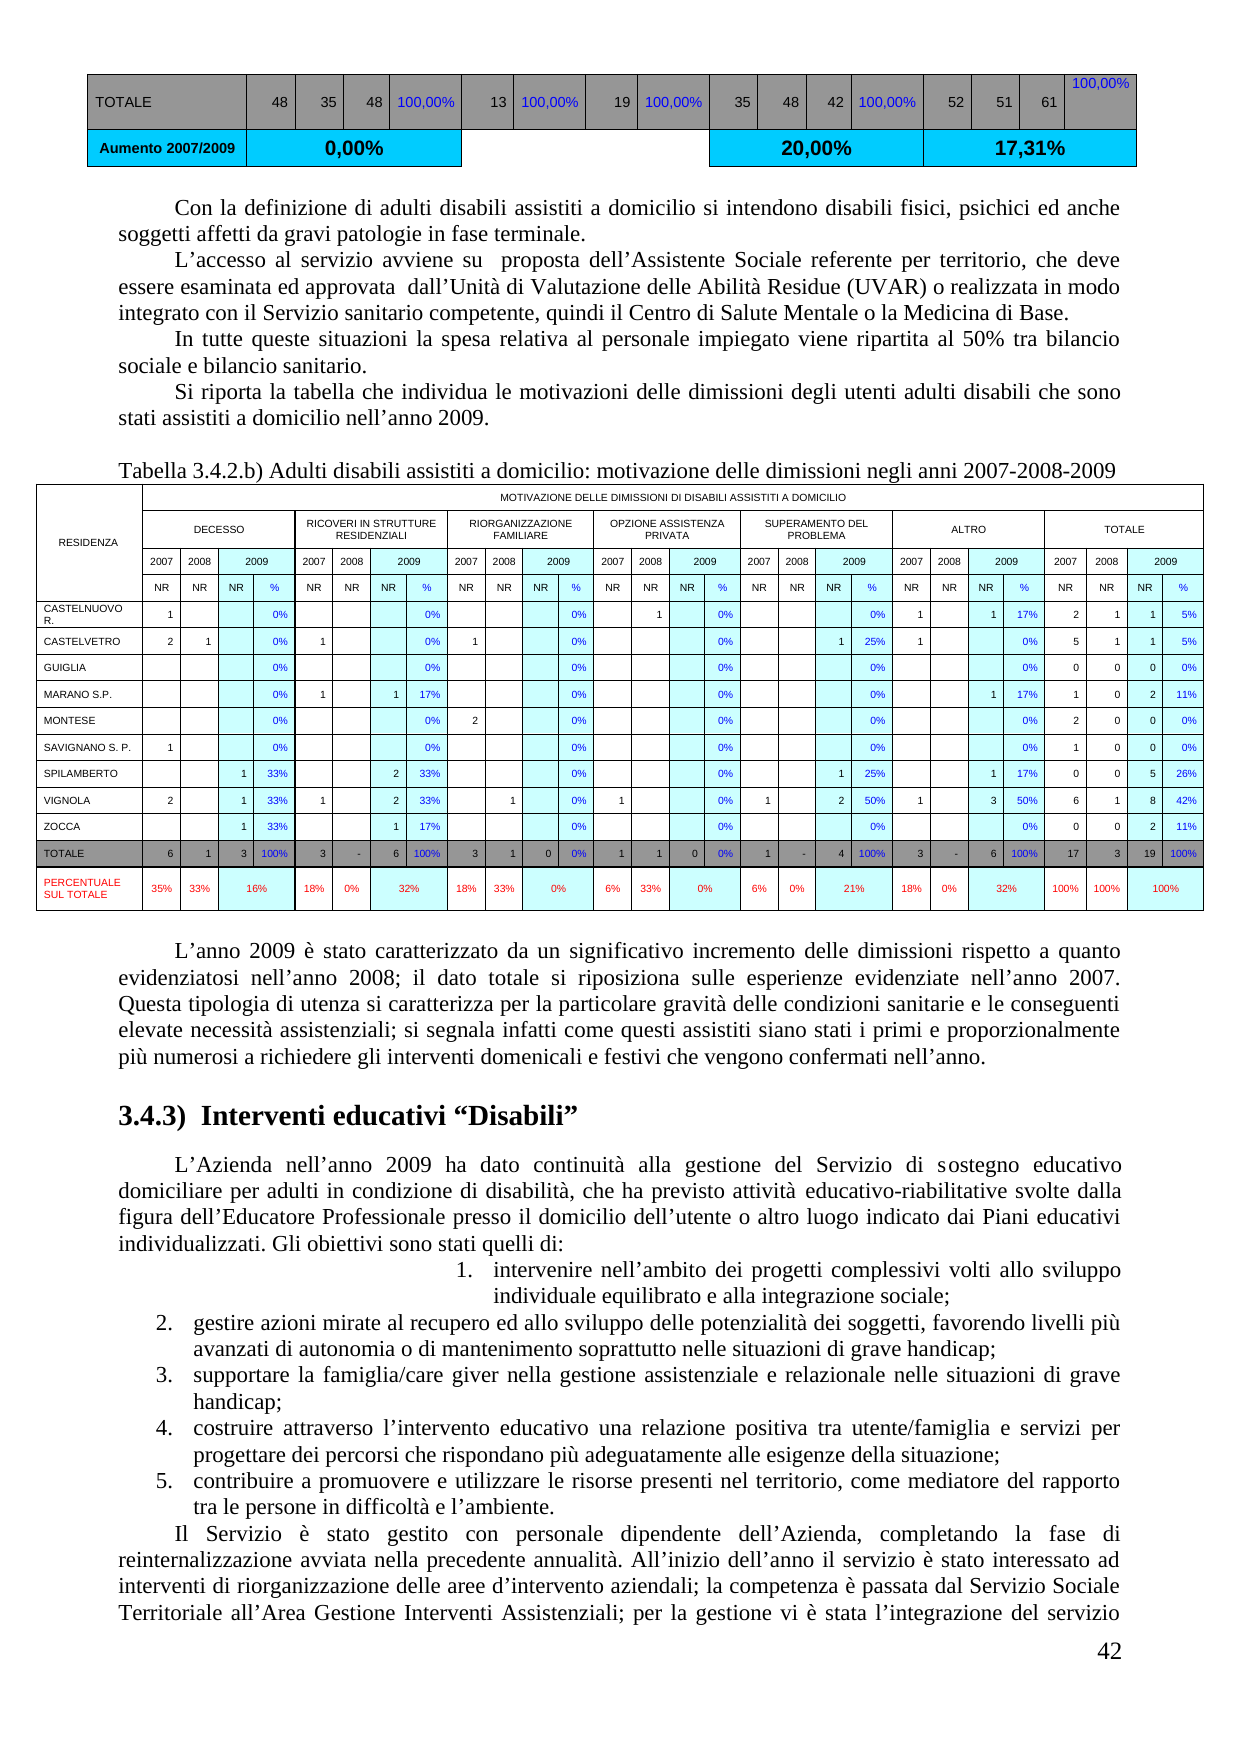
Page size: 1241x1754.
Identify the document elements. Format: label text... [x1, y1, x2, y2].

table_cell [594, 681, 631, 707]
table_cell % [559, 575, 593, 601]
table_cell 0 [1087, 735, 1127, 760]
table_cell 0% [407, 655, 447, 680]
table_cell 2009 [1128, 549, 1203, 574]
table_cell 2008 [1087, 549, 1127, 574]
table_cell 35 [296, 75, 343, 129]
table_cell 33% [254, 814, 294, 840]
table_cell 0% [705, 761, 740, 787]
table_cell 17% [407, 681, 447, 707]
table_cell NR [333, 575, 370, 601]
table_cell NR [371, 575, 406, 601]
text Il Servizio è stato gestito con personale dipendente dell’Azienda, completando la fase di reinternalizzazione avviata nella precedente annualità. All’inizio dell’anno il servizio è stato interessato ad interventi di riorganizzazione delle aree d’intervento aziendali; la competenza è passata dal Servizio Sociale Territoriale all’Area Gestione Interventi Assistenziali; per la gestione vi è stata l’integrazione del servizio [118, 1520, 1122, 1625]
table_cell 1 [143, 602, 180, 627]
table_cell 100,00% [514, 75, 585, 129]
table_cell [594, 628, 631, 654]
table_cell [486, 602, 522, 627]
table_cell 1 [143, 735, 180, 760]
table_cell [779, 681, 815, 707]
table_cell 0% [779, 868, 815, 910]
table_cell 1 [594, 788, 631, 813]
table_cell 3 [969, 788, 1003, 813]
table_cell MONTESE [37, 708, 142, 733]
table_cell [779, 628, 815, 654]
table_cell [594, 708, 631, 733]
table_cell 0 [1087, 655, 1127, 680]
table_cell [333, 735, 370, 760]
table_cell 2008 [181, 549, 218, 574]
table_cell NR [969, 575, 1003, 601]
table_cell [143, 681, 180, 707]
table_cell [779, 761, 815, 787]
table_cell [181, 708, 218, 733]
table_cell % [705, 575, 740, 601]
table_cell 6 [371, 841, 406, 866]
table_cell 2009 [816, 549, 892, 574]
table_cell [523, 628, 558, 654]
table_cell [181, 655, 218, 680]
table_cell [816, 602, 851, 627]
table_cell [969, 735, 1003, 760]
text Si riporta la tabella che individua le motivazioni delle dimissioni degli utenti adulti disabili che sono stati assistiti a domicilio nell’anno 2009. [118, 378, 1122, 431]
table_cell TOTALE [88, 75, 246, 129]
table_cell 0% [1004, 628, 1044, 654]
table_cell 0% [254, 681, 294, 707]
table_cell 17% [407, 814, 447, 840]
table_cell [741, 655, 778, 680]
table_cell [632, 761, 669, 787]
table_cell 17% [1004, 681, 1044, 707]
table_cell 0% [559, 602, 593, 627]
table_cell 0 [1128, 655, 1162, 680]
table_cell 0% [1004, 814, 1044, 840]
table_cell [670, 681, 704, 707]
table_cell 32% [969, 868, 1044, 910]
table_cell 1 [1087, 628, 1127, 654]
table_cell 0% [407, 628, 447, 654]
table_cell [632, 814, 669, 840]
table_cell 0% [523, 868, 593, 910]
table_cell 6 [143, 841, 180, 866]
table_cell 0% [559, 788, 593, 813]
table_cell 42% [1163, 788, 1203, 813]
table_cell [931, 655, 968, 680]
table_cell 0 [523, 841, 558, 866]
table_cell 1 [969, 602, 1003, 627]
text 3.4.3) Interventi educativi “Disabili” [118, 1098, 1122, 1132]
table_cell 1 [181, 628, 218, 654]
table_cell [296, 735, 332, 760]
table_cell 5 [1128, 761, 1162, 787]
table_cell [816, 681, 851, 707]
table_cell 1 [296, 628, 332, 654]
table_cell 100,00% [852, 75, 923, 129]
table_cell 2 [143, 628, 180, 654]
table_cell [779, 655, 815, 680]
table_cell ZOCCA [37, 814, 142, 840]
table_cell [371, 708, 406, 733]
table_cell 18% [448, 868, 485, 910]
table_cell [893, 708, 930, 733]
table_cell 1 [371, 681, 406, 707]
table_cell 0% [254, 735, 294, 760]
table_cell 100,00% [390, 75, 461, 129]
table_cell [219, 602, 253, 627]
table_cell 0,00% [247, 130, 461, 166]
table_cell [931, 788, 968, 813]
table_cell [741, 681, 778, 707]
table_cell 0% [254, 602, 294, 627]
table_cell 2008 [333, 549, 370, 574]
table_cell 21% [816, 868, 892, 910]
table_cell - [931, 841, 968, 866]
table_cell 1 [448, 628, 485, 654]
table_cell 1 [969, 761, 1003, 787]
table_cell 16% [219, 868, 294, 910]
table_cell [371, 628, 406, 654]
table_cell 0% [559, 681, 593, 707]
table_cell [893, 761, 930, 787]
table_cell 1 [486, 788, 522, 813]
table_cell [931, 602, 968, 627]
table_cell 3 [219, 841, 253, 866]
table_cell [779, 788, 815, 813]
table_cell 33% [254, 761, 294, 787]
table_cell CASTELVETRO [37, 628, 142, 654]
table_cell 1 [1045, 735, 1086, 760]
table_cell 20,00% [710, 130, 923, 166]
table_cell [594, 761, 631, 787]
table_cell 1 [1128, 602, 1162, 627]
table_cell [333, 761, 370, 787]
table_cell NR [486, 575, 522, 601]
table_cell [219, 655, 253, 680]
table_cell % [852, 575, 892, 601]
table_cell [486, 655, 522, 680]
table_cell 1 [893, 628, 930, 654]
table_cell 0 [670, 841, 704, 866]
table_cell 0% [407, 735, 447, 760]
table_cell 1 [219, 788, 253, 813]
table_cell 100% [852, 841, 892, 866]
table_cell 5 [1045, 628, 1086, 654]
table_cell 19 [586, 75, 637, 129]
table_cell 100% [1004, 841, 1044, 866]
table_cell 11% [1163, 681, 1203, 707]
table_cell NR [632, 575, 669, 601]
table_cell 0% [931, 868, 968, 910]
table_cell [670, 602, 704, 627]
table_cell TOTALE [37, 841, 142, 866]
table_cell [632, 735, 669, 760]
table_cell 3 [893, 841, 930, 866]
table_cell [181, 814, 218, 840]
table_cell NR [893, 575, 930, 601]
table_cell [741, 735, 778, 760]
table_cell DECESSO [143, 511, 294, 548]
table_cell [448, 761, 485, 787]
table_cell 0% [705, 602, 740, 627]
table_cell [638, 130, 709, 166]
table_cell 8 [1128, 788, 1162, 813]
table_cell [296, 708, 332, 733]
table_cell [523, 655, 558, 680]
table_cell [448, 655, 485, 680]
table_cell [969, 628, 1003, 654]
table_cell 35% [143, 868, 180, 910]
table_cell 0% [254, 628, 294, 654]
table_cell NR [741, 575, 778, 601]
table_cell 48 [758, 75, 806, 129]
table_cell 2009 [371, 549, 447, 574]
table_cell [670, 814, 704, 840]
table_cell 2 [448, 708, 485, 733]
table_cell % [1004, 575, 1044, 601]
table_cell NR [594, 575, 631, 601]
table_cell 1 [893, 602, 930, 627]
table_cell [181, 735, 218, 760]
table_cell 1 [741, 788, 778, 813]
table_cell 0% [559, 761, 593, 787]
table_cell [931, 814, 968, 840]
table_cell 0% [333, 868, 370, 910]
table_cell 2 [816, 788, 851, 813]
table_cell 18% [296, 868, 332, 910]
table_cell 33% [632, 868, 669, 910]
table_cell 3 [296, 841, 332, 866]
table_cell NR [143, 575, 180, 601]
table_cell 61 [1020, 75, 1064, 129]
table_cell 0 [1087, 708, 1127, 733]
table_cell [741, 814, 778, 840]
table_cell 0 [1087, 814, 1127, 840]
text L’accesso al servizio avviene su proposta dell’Assistente Sociale referente per territorio, che deve essere esaminata ed approvata dall’Unità di Valutazione delle Abilità Residue (UVAR) o realizzata in modo integrato con il Servizio sanitario competente, quindi il Centro di Salute Mentale o la Medicina di Base. [118, 246, 1122, 325]
table_cell 0 [1128, 708, 1162, 733]
table_cell 0% [852, 708, 892, 733]
table_cell 2007 [143, 549, 180, 574]
table_cell 19 [1128, 841, 1162, 866]
table_cell [181, 681, 218, 707]
table_cell 42 [807, 75, 851, 129]
table_cell [523, 814, 558, 840]
table_cell [486, 628, 522, 654]
table_cell [779, 708, 815, 733]
table_cell [779, 814, 815, 840]
table_cell 1 [816, 628, 851, 654]
table_cell [779, 602, 815, 627]
table_cell [594, 602, 631, 627]
table_cell 5% [1163, 602, 1203, 627]
table_cell 1 [594, 841, 631, 866]
table_cell NR [931, 575, 968, 601]
table_cell 0 [1128, 735, 1162, 760]
table_cell 0% [559, 841, 593, 866]
table_cell [181, 602, 218, 627]
table_cell CASTELNUOVO R. [37, 602, 142, 627]
table_cell [670, 655, 704, 680]
table_cell 1 [1128, 628, 1162, 654]
table_cell 1 [969, 681, 1003, 707]
table_cell 2 [1045, 602, 1086, 627]
table_cell 32% [371, 868, 447, 910]
table_cell 0% [1004, 655, 1044, 680]
table_cell 1 [296, 681, 332, 707]
table_cell 6% [594, 868, 631, 910]
table_cell 33% [407, 788, 447, 813]
table_cell NR [1087, 575, 1127, 601]
table_cell 0 [1087, 681, 1127, 707]
table_cell [371, 735, 406, 760]
table_cell [632, 708, 669, 733]
table_cell [219, 628, 253, 654]
table_cell 0% [852, 735, 892, 760]
table_cell 0% [705, 735, 740, 760]
table_cell 2 [1128, 814, 1162, 840]
table_cell 1 [741, 841, 778, 866]
table_cell TOTALE [1045, 511, 1203, 548]
table_cell 2 [371, 761, 406, 787]
table_cell 2009 [523, 549, 593, 574]
table_header MOTIVAZIONE DELLE DIMISSIONI DI DISABILI ASSISTITI A DOMICILIO [143, 485, 1203, 510]
table_cell [816, 735, 851, 760]
table_cell 100,00% [1065, 75, 1136, 129]
table_cell MARANO S.P. [37, 681, 142, 707]
table_cell [741, 602, 778, 627]
table_cell 0% [705, 814, 740, 840]
table_cell [333, 708, 370, 733]
table_cell [586, 130, 637, 166]
table_cell [448, 788, 485, 813]
text In tutte queste situazioni la spesa relativa al personale impiegato viene ripartita al 50% tra bilancio sociale e bilancio sanitario. [118, 325, 1122, 378]
table_cell 0% [852, 681, 892, 707]
table_cell 100% [254, 841, 294, 866]
table_cell 3 [448, 841, 485, 866]
table_cell [523, 602, 558, 627]
table_cell 0 [1045, 655, 1086, 680]
table_cell 6% [741, 868, 778, 910]
table_cell 2007 [296, 549, 332, 574]
table_cell 0% [705, 841, 740, 866]
table_cell [931, 735, 968, 760]
text L’anno 2009 è stato caratterizzato da un significativo incremento delle dimissioni rispetto a quanto evidenziatosi nell’anno 2008; il dato totale si riposiziona sulle esperienze evidenziate nell’anno 2007. Questa tipologia di utenza si caratterizza per la particolare gravità delle condizioni sanitarie e le conseguenti elevate necessità assistenziali; si segnala infatti come questi assistiti siano stati i primi e proporzionalmente più numerosi a richiedere gli interventi domenicali e festivi che vengono confermati nell’anno. [118, 937, 1122, 1069]
table_cell 100,00% [638, 75, 709, 129]
table_cell [816, 655, 851, 680]
table_cell [670, 735, 704, 760]
table_cell 6 [969, 841, 1003, 866]
table_cell [143, 655, 180, 680]
table_cell [670, 788, 704, 813]
table_cell 17 [1045, 841, 1086, 866]
table_cell 2007 [1045, 549, 1086, 574]
table_cell [219, 735, 253, 760]
table_cell [333, 628, 370, 654]
table_cell NR [181, 575, 218, 601]
table_cell 17,31% [924, 130, 1136, 166]
table_cell 2007 [893, 549, 930, 574]
table_cell 0 [1045, 814, 1086, 840]
table_cell [462, 130, 513, 166]
table_cell 35 [710, 75, 757, 129]
table_cell [181, 788, 218, 813]
table_cell 33% [407, 761, 447, 787]
table_cell 0% [407, 708, 447, 733]
table_cell 0% [1163, 708, 1203, 733]
table_cell 50% [852, 788, 892, 813]
table_cell % [407, 575, 447, 601]
table_cell [333, 602, 370, 627]
table_cell [931, 681, 968, 707]
table_cell 26% [1163, 761, 1203, 787]
table_cell 33% [486, 868, 522, 910]
table_cell 100% [407, 841, 447, 866]
table_cell [594, 655, 631, 680]
table_cell [219, 708, 253, 733]
table_cell - [333, 841, 370, 866]
table_cell [632, 655, 669, 680]
list gestire azioni mirate al recupero ed allo sviluppo delle potenzialità dei soggetti, favorendo livelli più avanzati di autonomia o di mantenimento soprattutto nelle situazioni di grave handicap; [156, 1309, 1122, 1362]
table_cell [632, 681, 669, 707]
table_cell 11% [1163, 814, 1203, 840]
table_cell 52 [924, 75, 971, 129]
table_cell [931, 628, 968, 654]
table_cell [969, 814, 1003, 840]
table_cell 2009 [670, 549, 740, 574]
table_cell 0% [559, 814, 593, 840]
table_cell PERCENTUALE SUL TOTALE [37, 868, 142, 910]
table_cell 2009 [219, 549, 294, 574]
table_cell 48 [247, 75, 295, 129]
table_cell [670, 708, 704, 733]
table_cell RICOVERI IN STRUTTURE RESIDENZIALI [296, 511, 447, 548]
table_cell 1 [181, 841, 218, 866]
table_cell 0% [705, 788, 740, 813]
table_cell [523, 735, 558, 760]
table_cell 1 [296, 788, 332, 813]
table_cell 5% [1163, 628, 1203, 654]
table_cell NR [448, 575, 485, 601]
text Con la definizione di adulti disabili assistiti a domicilio si intendono disabili fisici, psichici ed anche soggetti affetti da gravi patologie in fase terminale. [118, 194, 1122, 246]
table_cell 50% [1004, 788, 1044, 813]
list intervenire nell’ambito dei progetti complessivi volti allo sviluppo individuale equilibrato e alla integrazione sociale; [456, 1256, 1122, 1309]
table_cell 0% [254, 655, 294, 680]
table_cell [143, 708, 180, 733]
table_cell [670, 628, 704, 654]
table_cell 25% [852, 761, 892, 787]
list contribuire a promuovere e utilizzare le risorse presenti nel territorio, come mediatore del rapporto tra le persone in difficoltà e l’ambiente. [156, 1467, 1122, 1520]
table_cell [333, 655, 370, 680]
table_cell 1 [371, 814, 406, 840]
table_cell [333, 681, 370, 707]
table_cell 100% [1087, 868, 1127, 910]
table_cell 1 [219, 761, 253, 787]
table_cell [931, 708, 968, 733]
table_cell [143, 761, 180, 787]
table_cell OPZIONE ASSISTENZA PRIVATA [594, 511, 740, 548]
table_cell 2 [371, 788, 406, 813]
table_cell 1 [1045, 681, 1086, 707]
table_cell 33% [181, 868, 218, 910]
table_cell 6 [1045, 788, 1086, 813]
table_cell 48 [344, 75, 389, 129]
table_cell ALTRO [893, 511, 1044, 548]
table_cell [486, 708, 522, 733]
table_cell 0% [254, 708, 294, 733]
table_cell [371, 602, 406, 627]
table_cell 2008 [931, 549, 968, 574]
table_cell VIGNOLA [37, 788, 142, 813]
table_cell 2 [1128, 681, 1162, 707]
table_cell 0% [705, 708, 740, 733]
table_cell 1 [1087, 788, 1127, 813]
table_cell [486, 681, 522, 707]
list supportare la famiglia/care giver nella gestione assistenziale e relazionale nelle situazioni di grave handicap; [156, 1362, 1122, 1414]
table_cell 1 [1087, 602, 1127, 627]
table_cell [296, 602, 332, 627]
table_cell SAVIGNANO S. P. [37, 735, 142, 760]
table_cell 2007 [741, 549, 778, 574]
table_cell [486, 814, 522, 840]
table_cell [448, 735, 485, 760]
table_cell [296, 655, 332, 680]
table_cell 1 [219, 814, 253, 840]
table_cell 2008 [632, 549, 669, 574]
table_cell RIORGANIZZAZIONE FAMILIARE [448, 511, 593, 548]
table_cell 0 [1045, 761, 1086, 787]
table_cell [931, 761, 968, 787]
table_cell 0% [705, 628, 740, 654]
table_cell [816, 814, 851, 840]
table_cell [523, 681, 558, 707]
table_cell 100% [1045, 868, 1086, 910]
table_cell [333, 814, 370, 840]
table_cell 0% [407, 602, 447, 627]
table_cell [219, 681, 253, 707]
table_cell 0% [559, 708, 593, 733]
table_cell % [254, 575, 294, 601]
table_cell 0% [1004, 735, 1044, 760]
table_cell 13 [462, 75, 513, 129]
table_cell [741, 628, 778, 654]
text Tabella 3.4.2.b) Adulti disabili assistiti a domicilio: motivazione delle dimissioni negli anni 2007-2008-2009 [118, 457, 1122, 483]
table_cell 17% [1004, 602, 1044, 627]
table_cell NR [816, 575, 851, 601]
list costruire attraverso l’intervento educativo una relazione positiva tra utente/famiglia e servizi per progettare dei percorsi che rispondano più adeguatamente alle esigenze della situazione; [156, 1414, 1122, 1467]
table_cell 0% [1004, 708, 1044, 733]
table_cell [893, 655, 930, 680]
table_cell [523, 788, 558, 813]
table_cell 2008 [779, 549, 815, 574]
table_cell [514, 130, 586, 166]
table_cell 0% [559, 628, 593, 654]
table_cell 0 [1087, 761, 1127, 787]
table_cell GUIGLIA [37, 655, 142, 680]
table_cell NR [296, 575, 332, 601]
table_cell [448, 814, 485, 840]
table_cell [448, 602, 485, 627]
table_cell 2 [1045, 708, 1086, 733]
table_header RESIDENZA [37, 485, 142, 601]
table_cell 1 [632, 602, 669, 627]
table_cell [741, 761, 778, 787]
table_cell NR [670, 575, 704, 601]
table_cell 0% [705, 655, 740, 680]
table_cell 33% [254, 788, 294, 813]
table_cell 0% [1163, 655, 1203, 680]
table_cell [893, 735, 930, 760]
table_cell [632, 628, 669, 654]
table_cell [893, 681, 930, 707]
table_cell 0% [559, 655, 593, 680]
table_cell NR [219, 575, 253, 601]
table_cell 2009 [969, 549, 1044, 574]
table_cell [523, 708, 558, 733]
text L’Azienda nell’anno 2009 ha dato continuità alla gestione del Servizio di sostegno educativo domiciliare per adulti in condizione di disabilità, che ha previsto attività educativo-riabilitative svolte dalla figura dell’Educatore Professionale presso il domicilio dell’utente o altro luogo indicato dai Piani educativi individualizzati. Gli obiettivi sono stati quelli di: [118, 1151, 1122, 1256]
table_cell [523, 761, 558, 787]
table_cell [181, 761, 218, 787]
table_cell NR [523, 575, 558, 601]
table_cell 4 [816, 841, 851, 866]
table_cell [296, 761, 332, 787]
table_cell [779, 735, 815, 760]
table_cell 0% [670, 868, 740, 910]
table_cell 2007 [594, 549, 631, 574]
table_cell 1 [893, 788, 930, 813]
table_cell [594, 814, 631, 840]
table_cell [486, 735, 522, 760]
table_cell [486, 761, 522, 787]
table_cell NR [779, 575, 815, 601]
table_cell [371, 655, 406, 680]
table_cell 18% [893, 868, 930, 910]
table_cell - [779, 841, 815, 866]
table_cell 0% [852, 655, 892, 680]
table_cell [632, 788, 669, 813]
table_cell 1 [816, 761, 851, 787]
table_cell [143, 814, 180, 840]
table_cell [296, 814, 332, 840]
table_cell % [1163, 575, 1203, 601]
table_cell 1 [632, 841, 669, 866]
table_cell 0% [705, 681, 740, 707]
table_cell Aumento 2007/2009 [88, 130, 246, 166]
table_cell 1 [486, 841, 522, 866]
table_cell [594, 735, 631, 760]
table_cell 17% [1004, 761, 1044, 787]
table_cell [969, 655, 1003, 680]
table_cell [741, 708, 778, 733]
table_cell [670, 761, 704, 787]
table_cell 0% [1163, 735, 1203, 760]
table_cell 2 [143, 788, 180, 813]
table_cell NR [1045, 575, 1086, 601]
table_cell [333, 788, 370, 813]
table_cell SPILAMBERTO [37, 761, 142, 787]
table_cell 0% [852, 814, 892, 840]
table_cell [893, 814, 930, 840]
table_cell 51 [972, 75, 1019, 129]
table_cell [448, 681, 485, 707]
table_cell 100% [1128, 868, 1203, 910]
table_cell 3 [1087, 841, 1127, 866]
table_cell SUPERAMENTO DEL PROBLEMA [741, 511, 892, 548]
table_cell 2007 [448, 549, 485, 574]
table_cell NR [1128, 575, 1162, 601]
table_cell [816, 708, 851, 733]
table_cell 0% [559, 735, 593, 760]
table_cell 25% [852, 628, 892, 654]
table_cell [969, 708, 1003, 733]
table_cell 100% [1163, 841, 1203, 866]
table_cell 2008 [486, 549, 522, 574]
table_cell 0% [852, 602, 892, 627]
